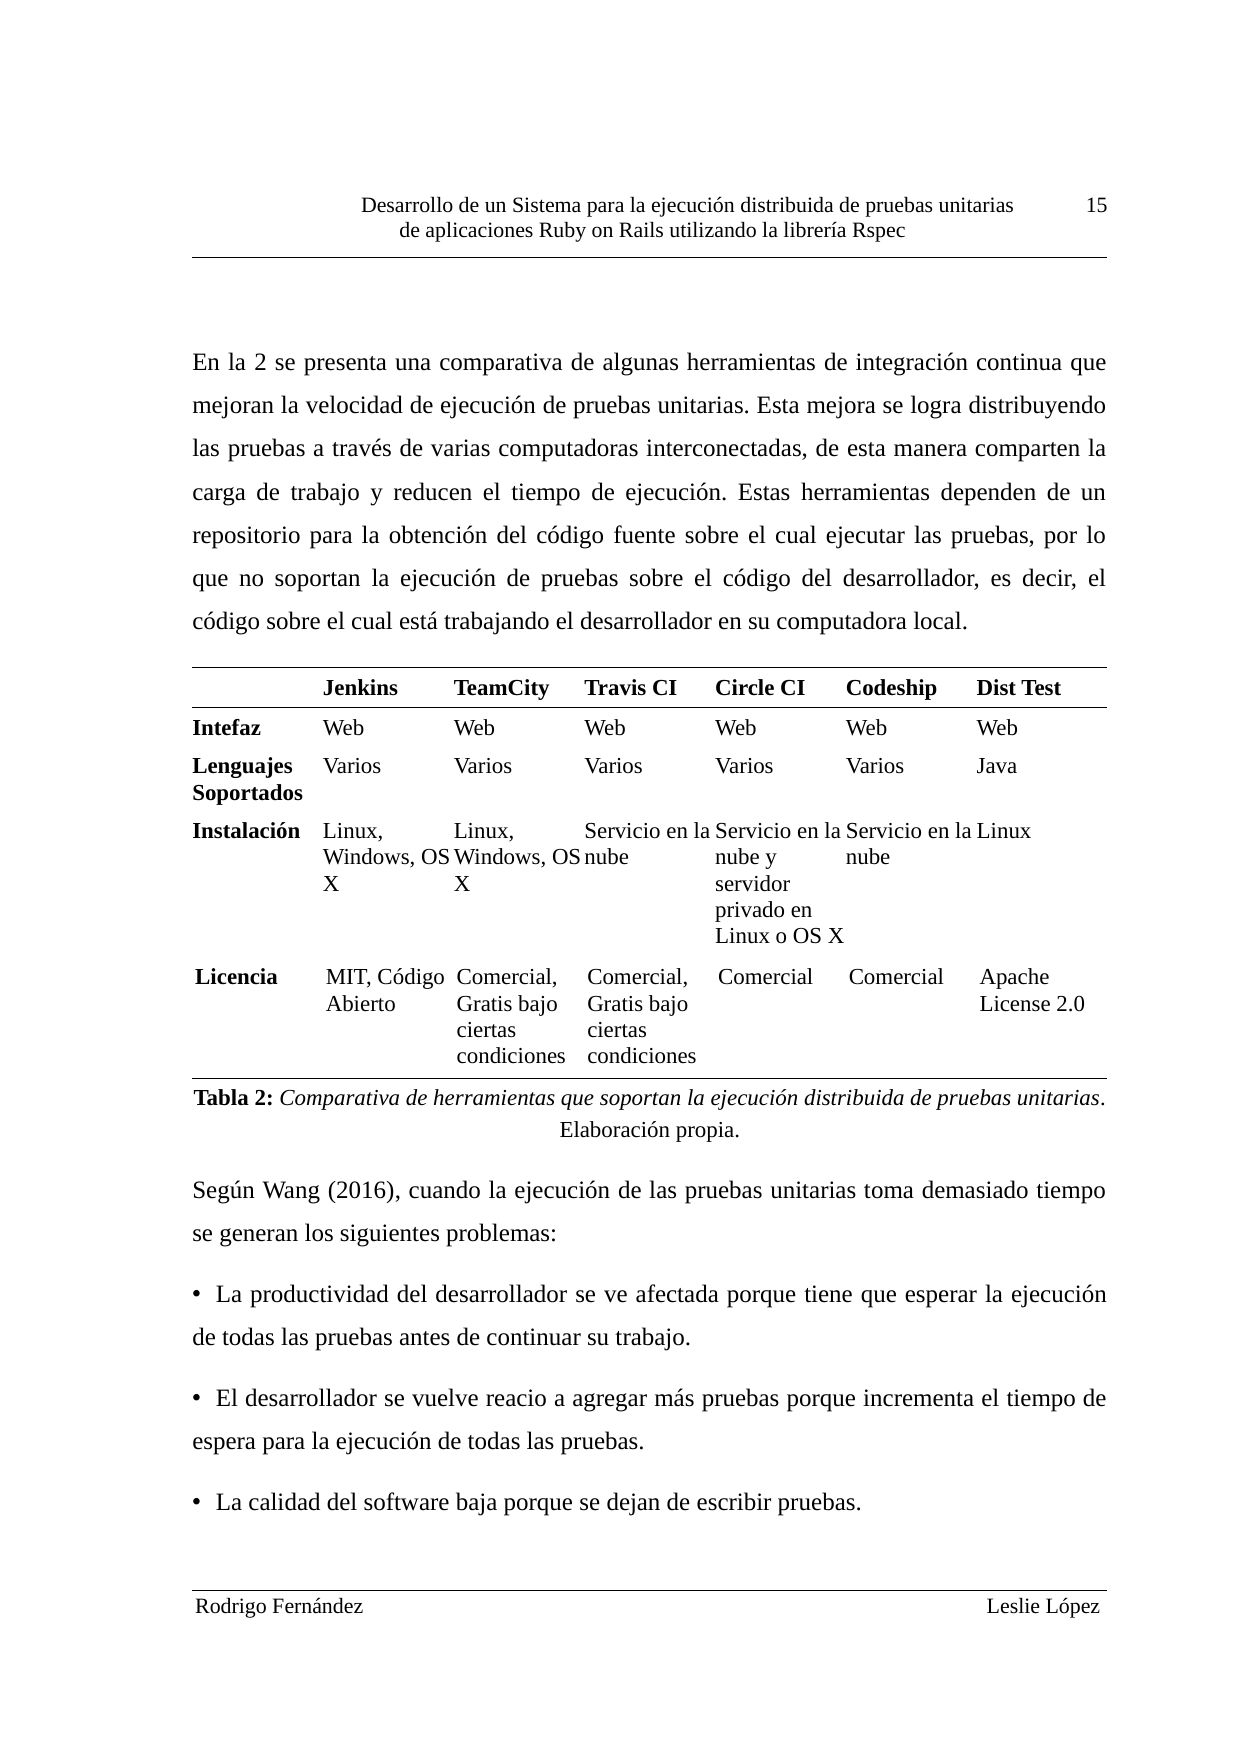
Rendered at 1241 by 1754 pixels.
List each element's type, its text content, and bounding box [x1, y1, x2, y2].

list El desarrollador se vuelve reacio a agregar más pruebas porque incrementa el tiempo de espera para la ejecución de todas las pruebas. [192, 1383, 1107, 1454]
table_cell Varios [584, 746, 715, 811]
table_cell Varios [715, 746, 846, 811]
table_cell Servicio en la nube [846, 811, 976, 954]
list La calidad del software baja porque se dejan de escribir pruebas. [192, 1487, 1107, 1515]
text Según Wang (2016)⁠, cuando la ejecución de las pruebas unitarias toma demasiado tiempo se generan los siguientes problemas: [192, 1175, 1107, 1247]
table_cell Servicio en la nube [584, 811, 715, 954]
table_cell Linux [976, 811, 1107, 954]
table_header Circle CI [715, 668, 846, 707]
table_cell Comercial, Gratis bajo ciertas condiciones [584, 955, 715, 1078]
table_cell Instalación [192, 811, 323, 954]
table_header Travis CI [584, 668, 715, 707]
table_cell Varios [846, 746, 976, 811]
table_cell Lenguajes Soportados [192, 746, 323, 811]
table_header TeamCity [454, 668, 584, 707]
table_cell Comercial [715, 955, 846, 1078]
table_header Jenkins [323, 668, 453, 707]
text Tabla 2: Comparativa de herramientas que soportan la ejecución distribuida de pruebas unitarias. [192, 1084, 1107, 1110]
table_cell Java [976, 746, 1107, 811]
table_header Codeship [846, 668, 976, 707]
table_cell Web [584, 708, 715, 746]
table_header Dist Test [976, 668, 1107, 707]
table_cell Web [715, 708, 846, 746]
table_cell Varios [454, 746, 584, 811]
table_cell Linux, Windows, OS X [323, 811, 453, 954]
table_cell Web [454, 708, 584, 746]
text En la Tabla 2 se presenta una comparativa de algunas herramientas de integración continua que mejoran la velocidad de ejecución de pruebas unitarias. Esta mejora se logra distribuyendo las pruebas a través de varias computadoras interconectadas, de esta manera comparten la carga de trabajo y reducen el tiempo de ejecución. Estas herramientas dependen de un repositorio para la obtención del código fuente sobre el cual ejecutar las pruebas, por lo que no soportan la ejecución de pruebas sobre el código del desarrollador, es decir, el código sobre el cual está trabajando el desarrollador en su computadora local. [192, 347, 1107, 635]
table_cell Comercial, Gratis bajo ciertas condiciones [454, 955, 584, 1078]
table_cell Licencia [192, 955, 323, 1078]
table_cell Web [976, 708, 1107, 746]
list La productividad del desarrollador se ve afectada porque tiene que esperar la ejecución de todas las pruebas antes de continuar su trabajo. [192, 1279, 1107, 1351]
table_cell Linux, Windows, OS X [454, 811, 584, 954]
text Elaboración propia. [192, 1116, 1107, 1142]
table_cell Web [846, 708, 976, 746]
table_cell Intefaz [192, 708, 323, 746]
table_cell Web [323, 708, 453, 746]
table_cell Comercial [846, 955, 976, 1078]
table_header [192, 668, 323, 707]
table_cell Apache License 2.0 [976, 955, 1107, 1078]
table_cell MIT, Código Abierto [323, 955, 453, 1078]
table_cell Varios [323, 746, 453, 811]
table_cell Servicio en la nube y servidor privado en Linux o OS X [715, 811, 846, 954]
